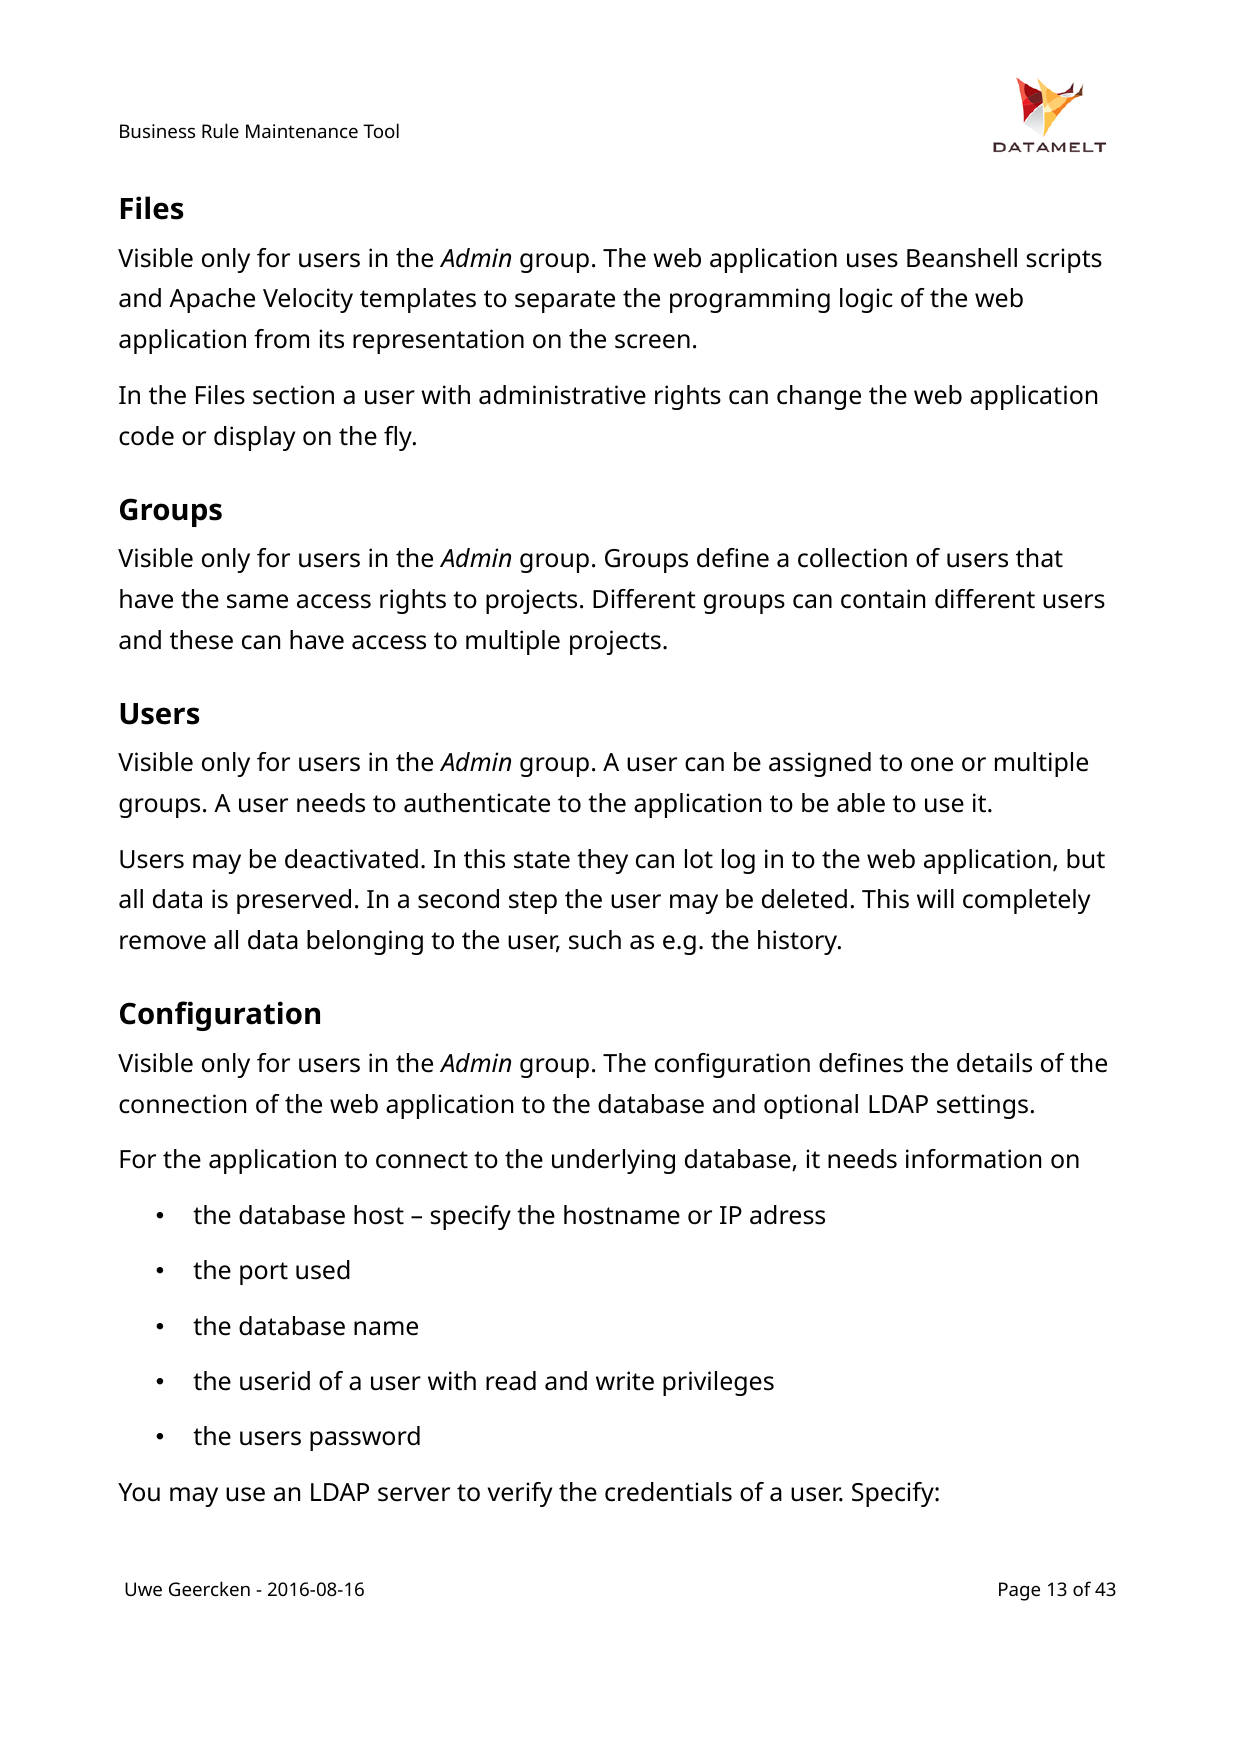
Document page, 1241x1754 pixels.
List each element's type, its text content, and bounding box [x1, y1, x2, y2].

list the database host – specify the hostname or IP adress [156, 1197, 1122, 1231]
subtitle Groups [118, 488, 1122, 528]
list the userid of a user with read and write privileges [156, 1363, 1122, 1398]
text Visible only for users in the Admin group. The configuration defines the details of the connection of the web application to the database and optional LDAP settings. [118, 1046, 1122, 1121]
subtitle Files [118, 188, 1122, 228]
subtitle Users [118, 693, 1122, 733]
text You may use an LDAP server to verify the credentials of a user. Specify: [118, 1474, 1122, 1508]
list the database name [156, 1308, 1122, 1342]
picture [992, 69, 1107, 160]
list the users password [156, 1419, 1122, 1453]
list the port used [156, 1253, 1122, 1287]
text For the application to connect to the underlying database, it needs information on [118, 1142, 1122, 1176]
text Visible only for users in the Admin group. Groups define a collection of users that have the same access rights to projects. Different groups can contain different users and these can have access to multiple projects. [118, 541, 1122, 657]
text Visible only for users in the Admin group. The web application uses Beanshell scripts and Apache Velocity templates to separate the programming logic of the web application from its representation on the screen. [118, 240, 1122, 356]
text In the Files section a user with administrative rights can change the web application code or display on the fly. [118, 377, 1122, 452]
text Users may be deactivated. In this state they can lot log in to the web application, but all data is preserved. In a second step the user may be deleted. This will completely remove all data belonging to the user, such as e.g. the history. [118, 841, 1122, 957]
subtitle Configuration [118, 993, 1122, 1033]
text Visible only for users in the Admin group. A user can be assigned to one or multiple groups. A user needs to authenticate to the application to be able to use it. [118, 745, 1122, 820]
